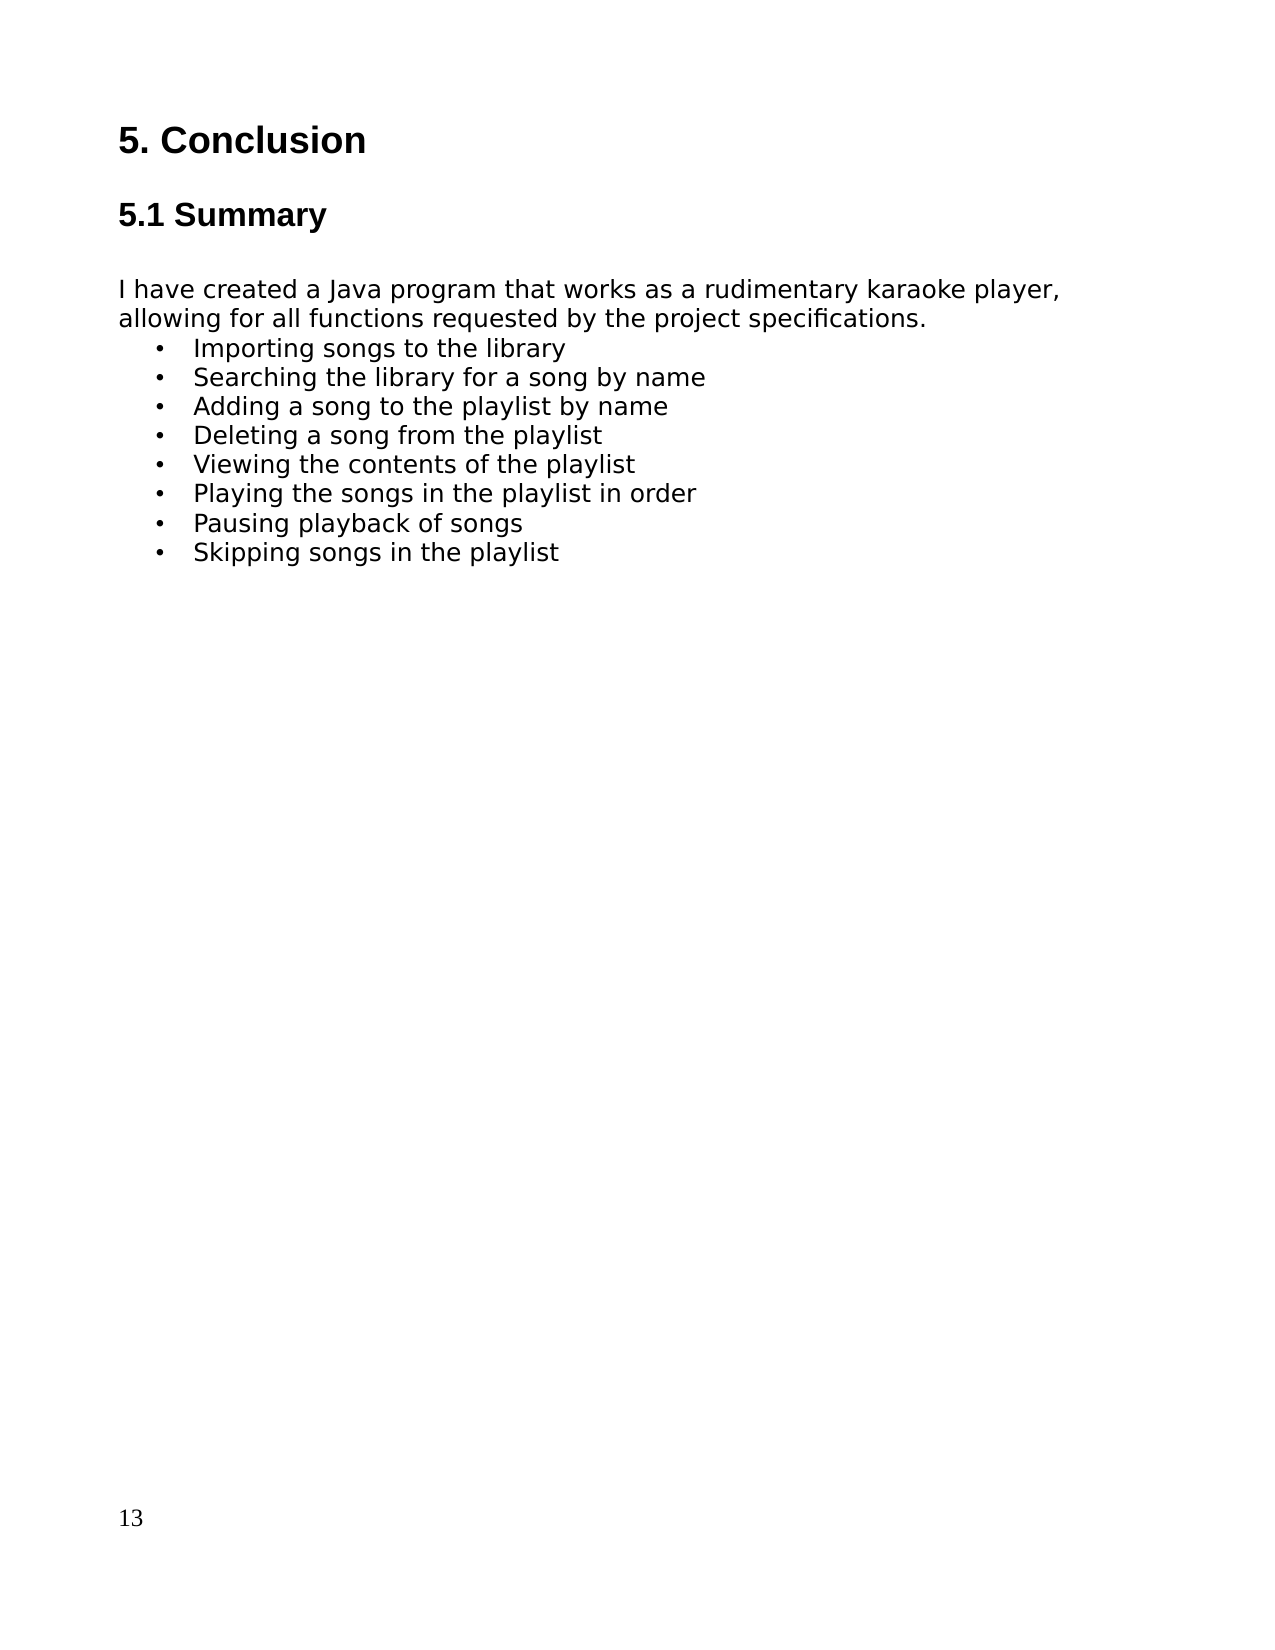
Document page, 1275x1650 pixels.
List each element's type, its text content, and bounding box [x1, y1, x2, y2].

list Searching the library for a song by name [156, 363, 1157, 392]
list Playing the songs in the playlist in order [156, 479, 1157, 509]
subtitle 5.1 Summary [118, 195, 1157, 234]
list Importing songs to the library [156, 334, 1157, 363]
list Pausing playback of songs [156, 509, 1157, 538]
list Adding a song to the playlist by name [156, 392, 1157, 421]
list Viewing the contents of the playlist [156, 450, 1157, 479]
subtitle 5. Conclusion [118, 118, 1157, 162]
text I have created a Java program that works as a rudimentary karaoke player, allowing for all functions requested by the project specifications. [118, 275, 1157, 334]
list Deleting a song from the playlist [156, 421, 1157, 450]
list Skipping songs in the playlist [156, 538, 1157, 567]
